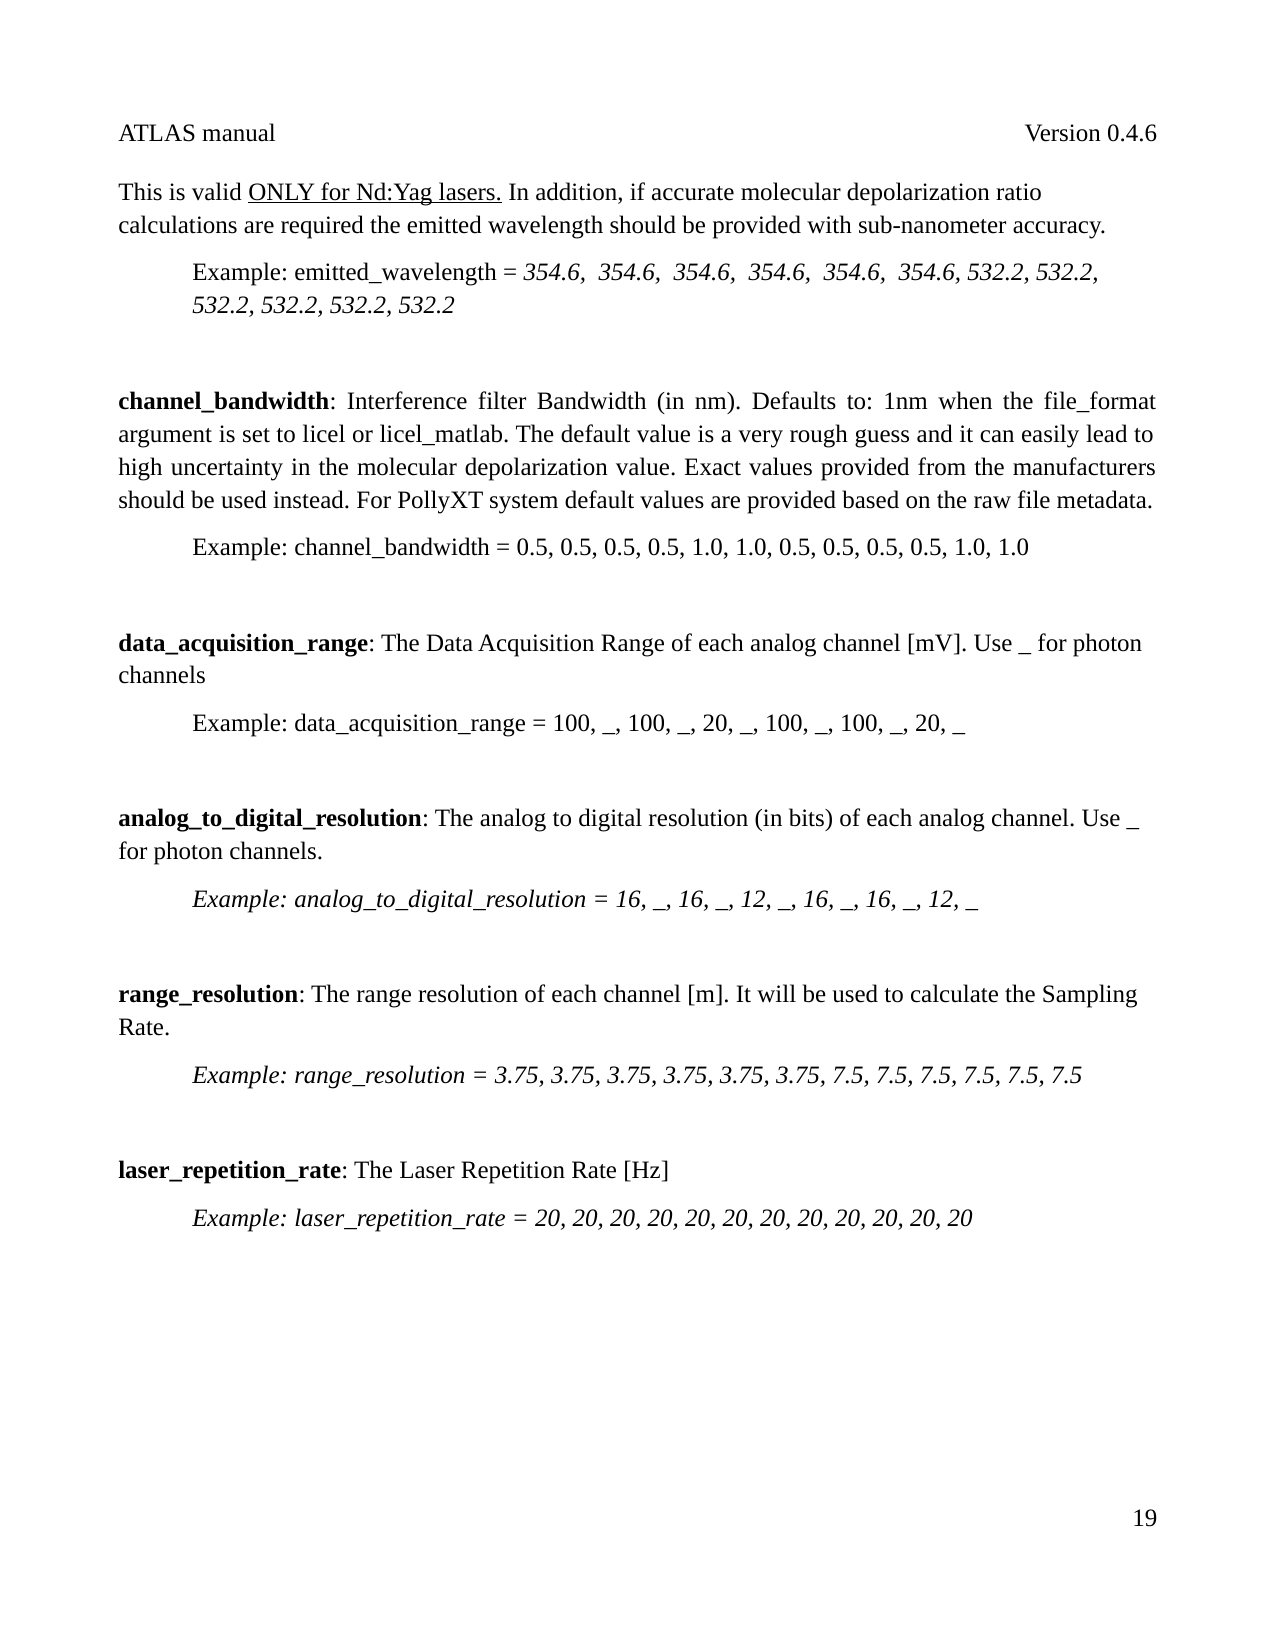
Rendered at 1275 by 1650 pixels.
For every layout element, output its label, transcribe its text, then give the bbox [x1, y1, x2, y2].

text Example: laser_repetition_rate = 20, 20, 20, 20, 20, 20, 20, 20, 20, 20, 20, 20 [118, 1203, 1157, 1231]
text Example: range_resolution = 3.75, 3.75, 3.75, 3.75, 3.75, 3.75, 7.5, 7.5, 7.5, 7.5, 7.5, 7.5 [118, 1060, 1157, 1089]
text analog_to_digital_resolution: The analog to digital resolution (in bits) of each analog channel. Use _ for photon channels. [118, 803, 1157, 865]
text This is valid ONLY for Nd:Yag lasers. In addition, if accurate molecular depolarization ratio calculations are required the emitted wavelength should be provided with sub-nanometer accuracy. [118, 177, 1157, 239]
text range_resolution: The range resolution of each channel [m]. It will be used to calculate the Sampling Rate. [118, 979, 1157, 1041]
text channel_bandwidth: Interference filter Bandwidth (in nm). Defaults to: 1nm when the file_format argument is set to licel or licel_matlab. The default value is a very rough guess and it can easily lead to high uncertainty in the molecular depolarization value. Exact values provided from the manufacturers should be used instead. For PollyXT system default values are provided based on the raw file metadata. [118, 386, 1157, 513]
text Example: data_acquisition_range = 100, _, 100, _, 20, _, 100, _, 100, _, 20, _ [118, 708, 1157, 737]
text laser_repetition_rate: The Laser Repetition Rate [Hz] [118, 1155, 1157, 1184]
text Example: analog_to_digital_resolution = 16, _, 16, _, 12, _, 16, _, 16, _, 12, _ [118, 884, 1157, 913]
text Example: channel_bandwidth = 0.5, 0.5, 0.5, 0.5, 1.0, 1.0, 0.5, 0.5, 0.5, 0.5, 1.0, 1.0 [118, 532, 1157, 561]
text data_acquisition_range: The Data Acquisition Range of each analog channel [mV]. Use _ for photon channels [118, 628, 1157, 689]
text Example: emitted_wavelength = 354.6, 354.6, 354.6, 354.6, 354.6, 354.6, 532.2, 532.2, 532.2, 532.2, 532.2, 532.2 [118, 257, 1157, 319]
